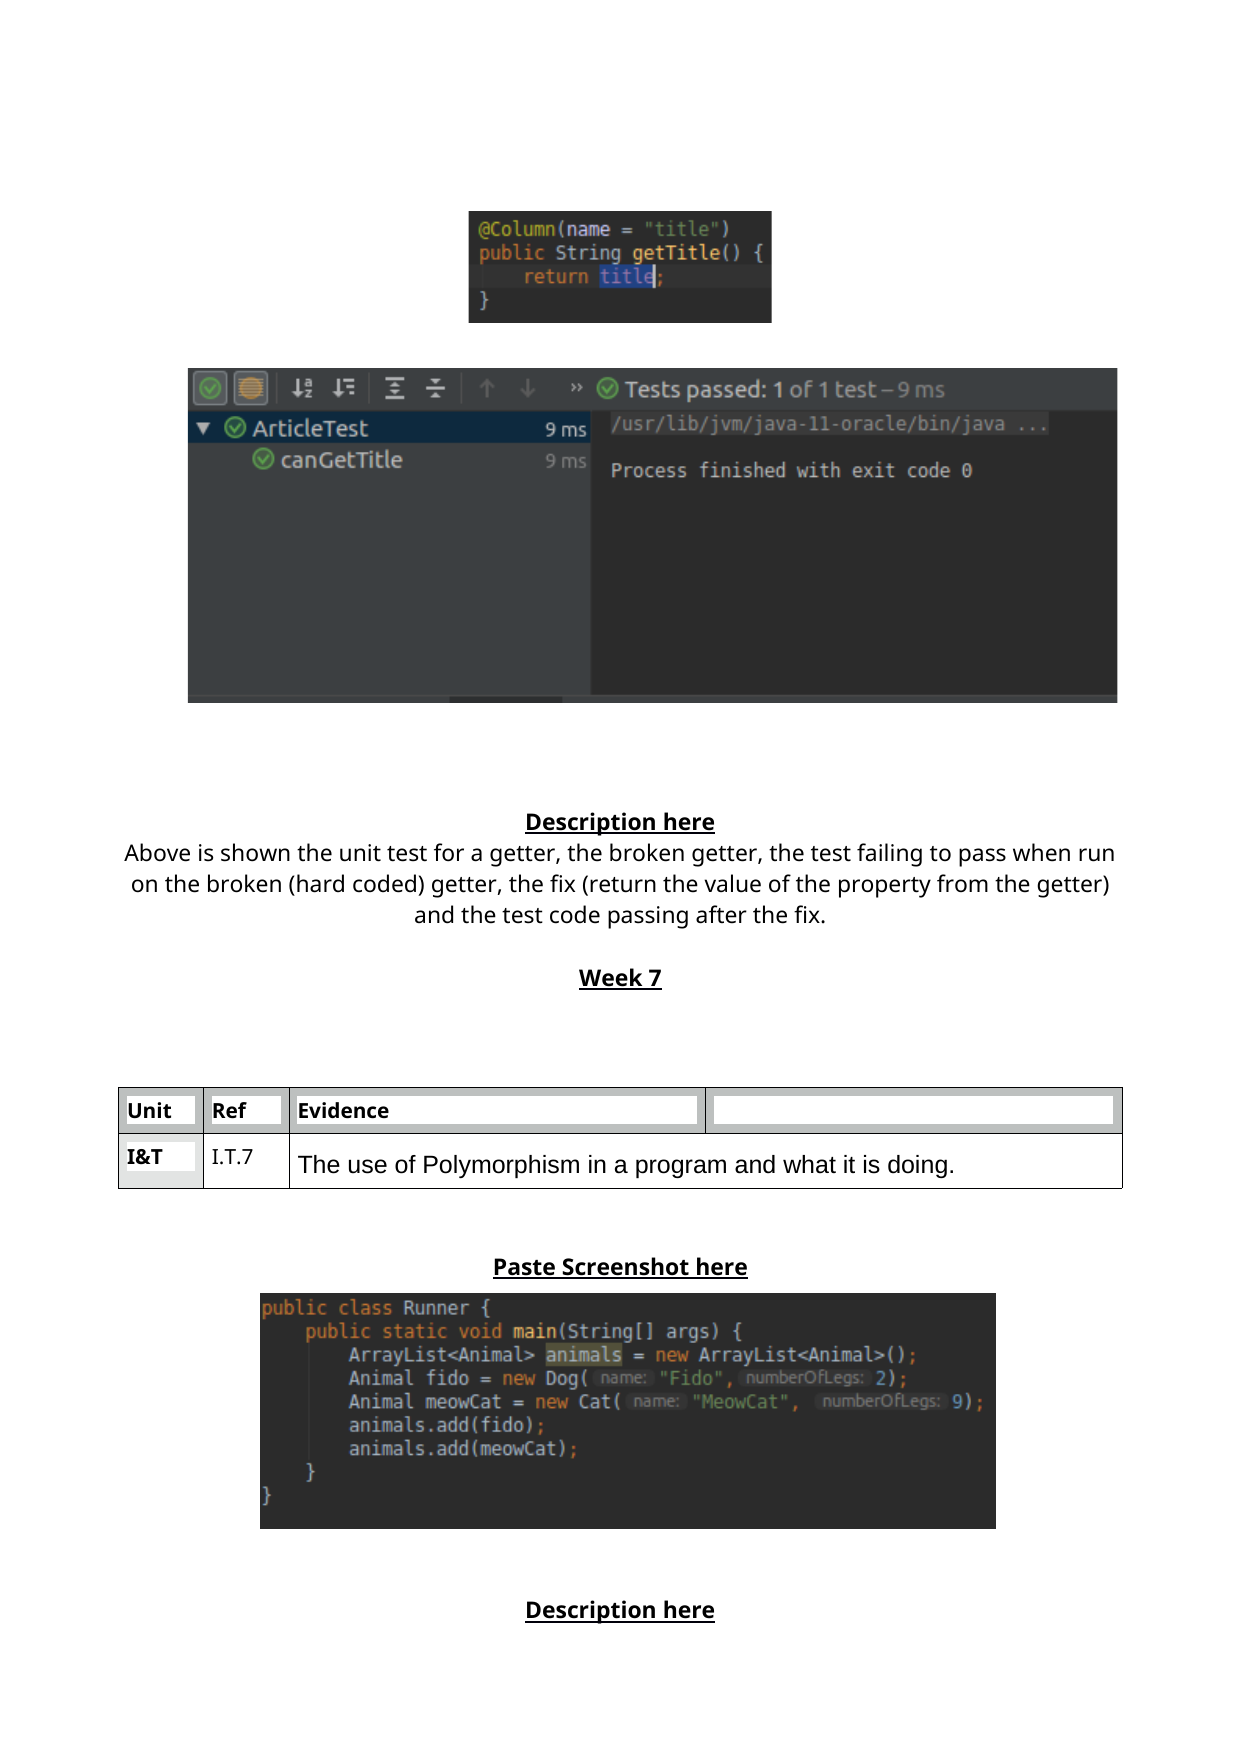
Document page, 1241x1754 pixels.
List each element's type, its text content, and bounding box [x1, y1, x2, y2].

table_header Ref [204, 1088, 289, 1133]
text Description here [118, 806, 1122, 837]
text Paste Screenshot here [118, 1251, 1122, 1282]
table_header Evidence [290, 1088, 705, 1133]
text Above is shown the unit test for a getter, the broken getter, the test failing to pass when run on the broken (hard coded) getter, the fix (return the value of the property from the getter) and the test code passing after the fix. [118, 837, 1122, 931]
text Week 7 [118, 962, 1122, 993]
text Description here [118, 1594, 1122, 1626]
picture [187, 368, 1118, 703]
table_cell The use of Polymorphism in a program and what it is doing. [290, 1134, 1122, 1188]
table_cell I&T [119, 1134, 203, 1188]
table_cell I.T.7 [204, 1134, 289, 1188]
table_header Unit [119, 1088, 203, 1133]
table_header [706, 1088, 1122, 1133]
picture [468, 211, 772, 323]
picture [260, 1293, 996, 1529]
